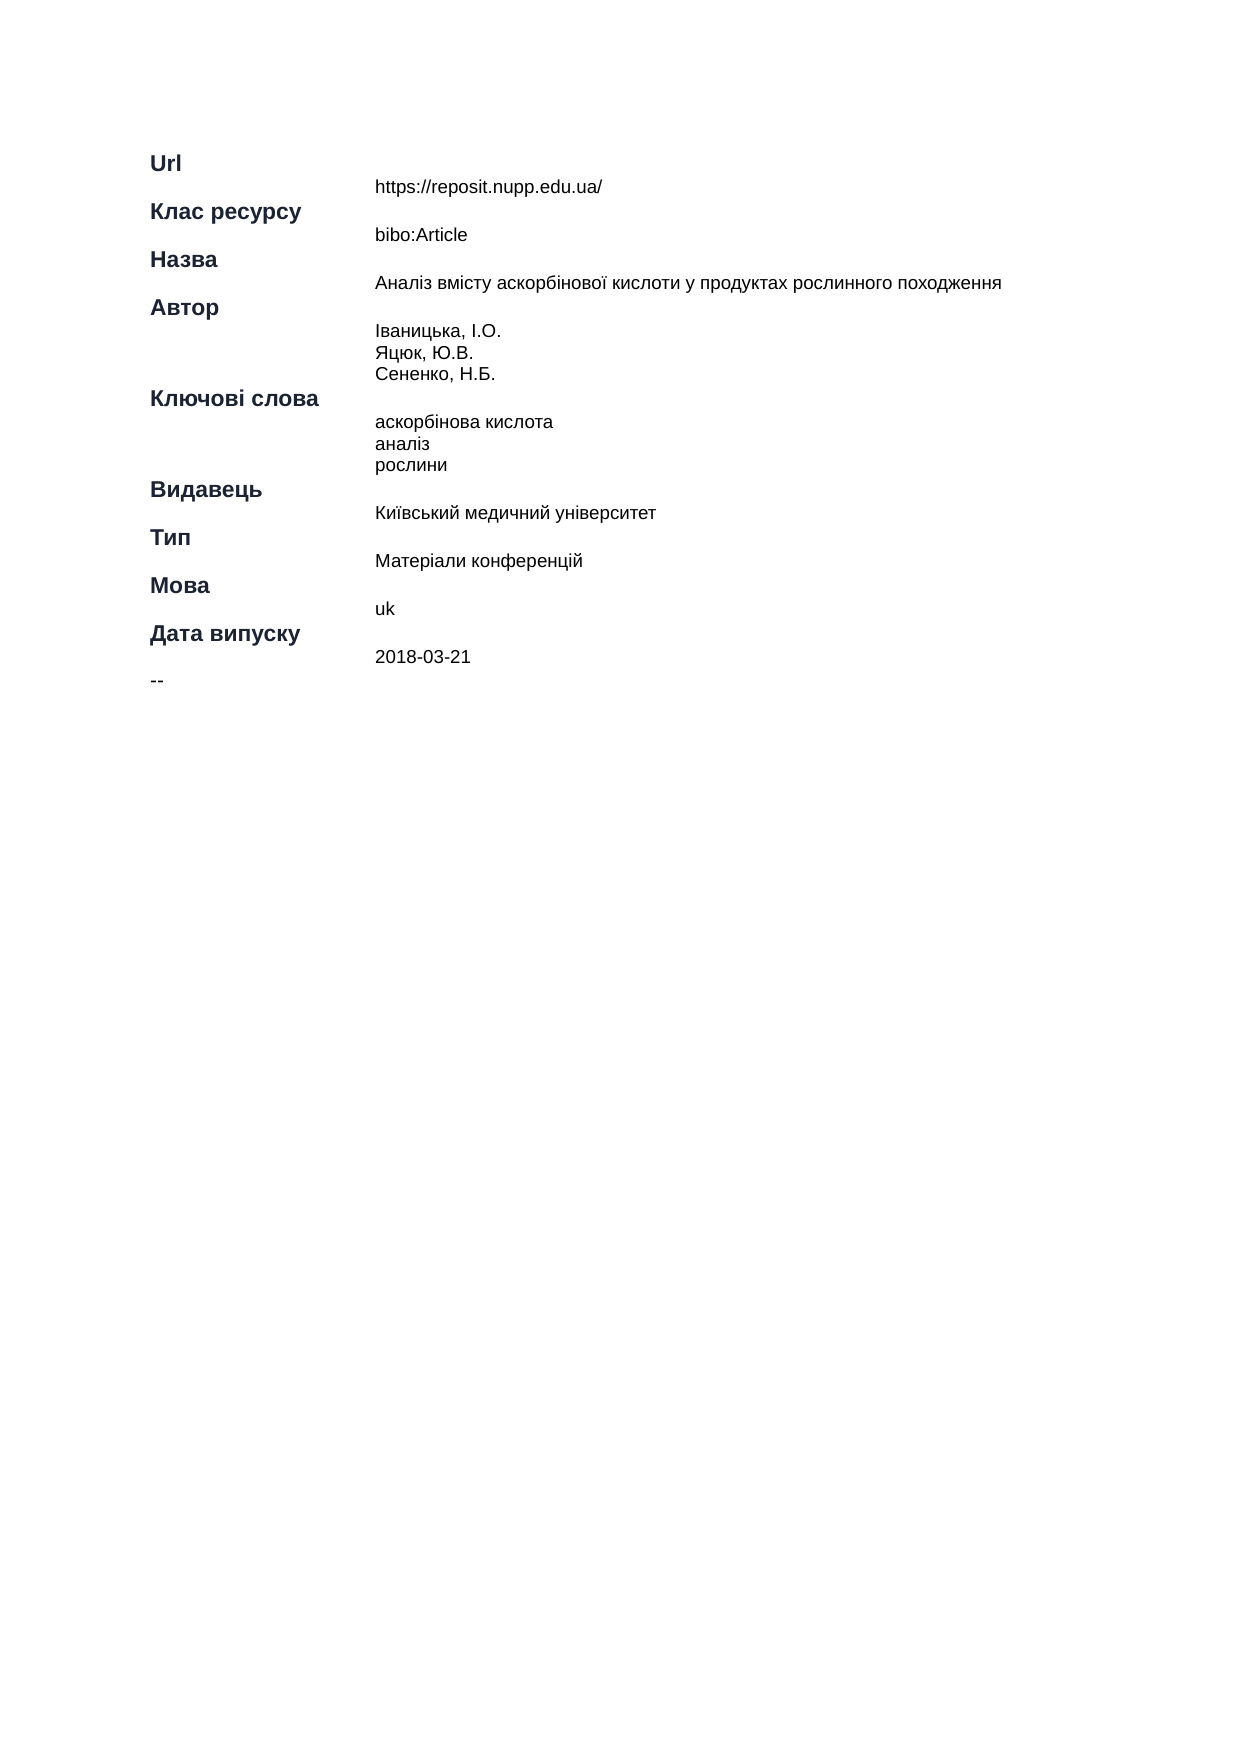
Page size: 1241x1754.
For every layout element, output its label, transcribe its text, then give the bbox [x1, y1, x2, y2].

text bibo:Article [375, 224, 1090, 246]
text Матеріали конференцій [375, 550, 1090, 572]
text Назва [150, 246, 1090, 272]
text рослини [375, 454, 1090, 476]
text Київський медичний університет [375, 502, 1090, 524]
text Клас ресурсу [150, 198, 1090, 224]
text аскорбінова кислота [375, 411, 1090, 433]
text аналіз [375, 433, 1090, 454]
text 2018-03-21 [375, 646, 1090, 667]
text Url [150, 150, 1090, 176]
text Іваницька, І.О. [375, 320, 1090, 342]
text Ключові слова [150, 385, 1090, 411]
text Яцюк, Ю.В. [375, 342, 1090, 363]
text Аналіз вмісту аскорбінової кислоти у продуктах рослинного походження [375, 272, 1090, 294]
text Тип [150, 524, 1090, 550]
text uk [375, 598, 1090, 619]
text https://reposit.nupp.edu.ua/ [375, 176, 1090, 198]
text Мова [150, 572, 1090, 598]
text -- [150, 667, 1090, 691]
text Сененко, Н.Б. [375, 363, 1090, 385]
text Автор [150, 294, 1090, 320]
text Видавець [150, 476, 1090, 502]
text Дата випуску [150, 619, 1090, 646]
